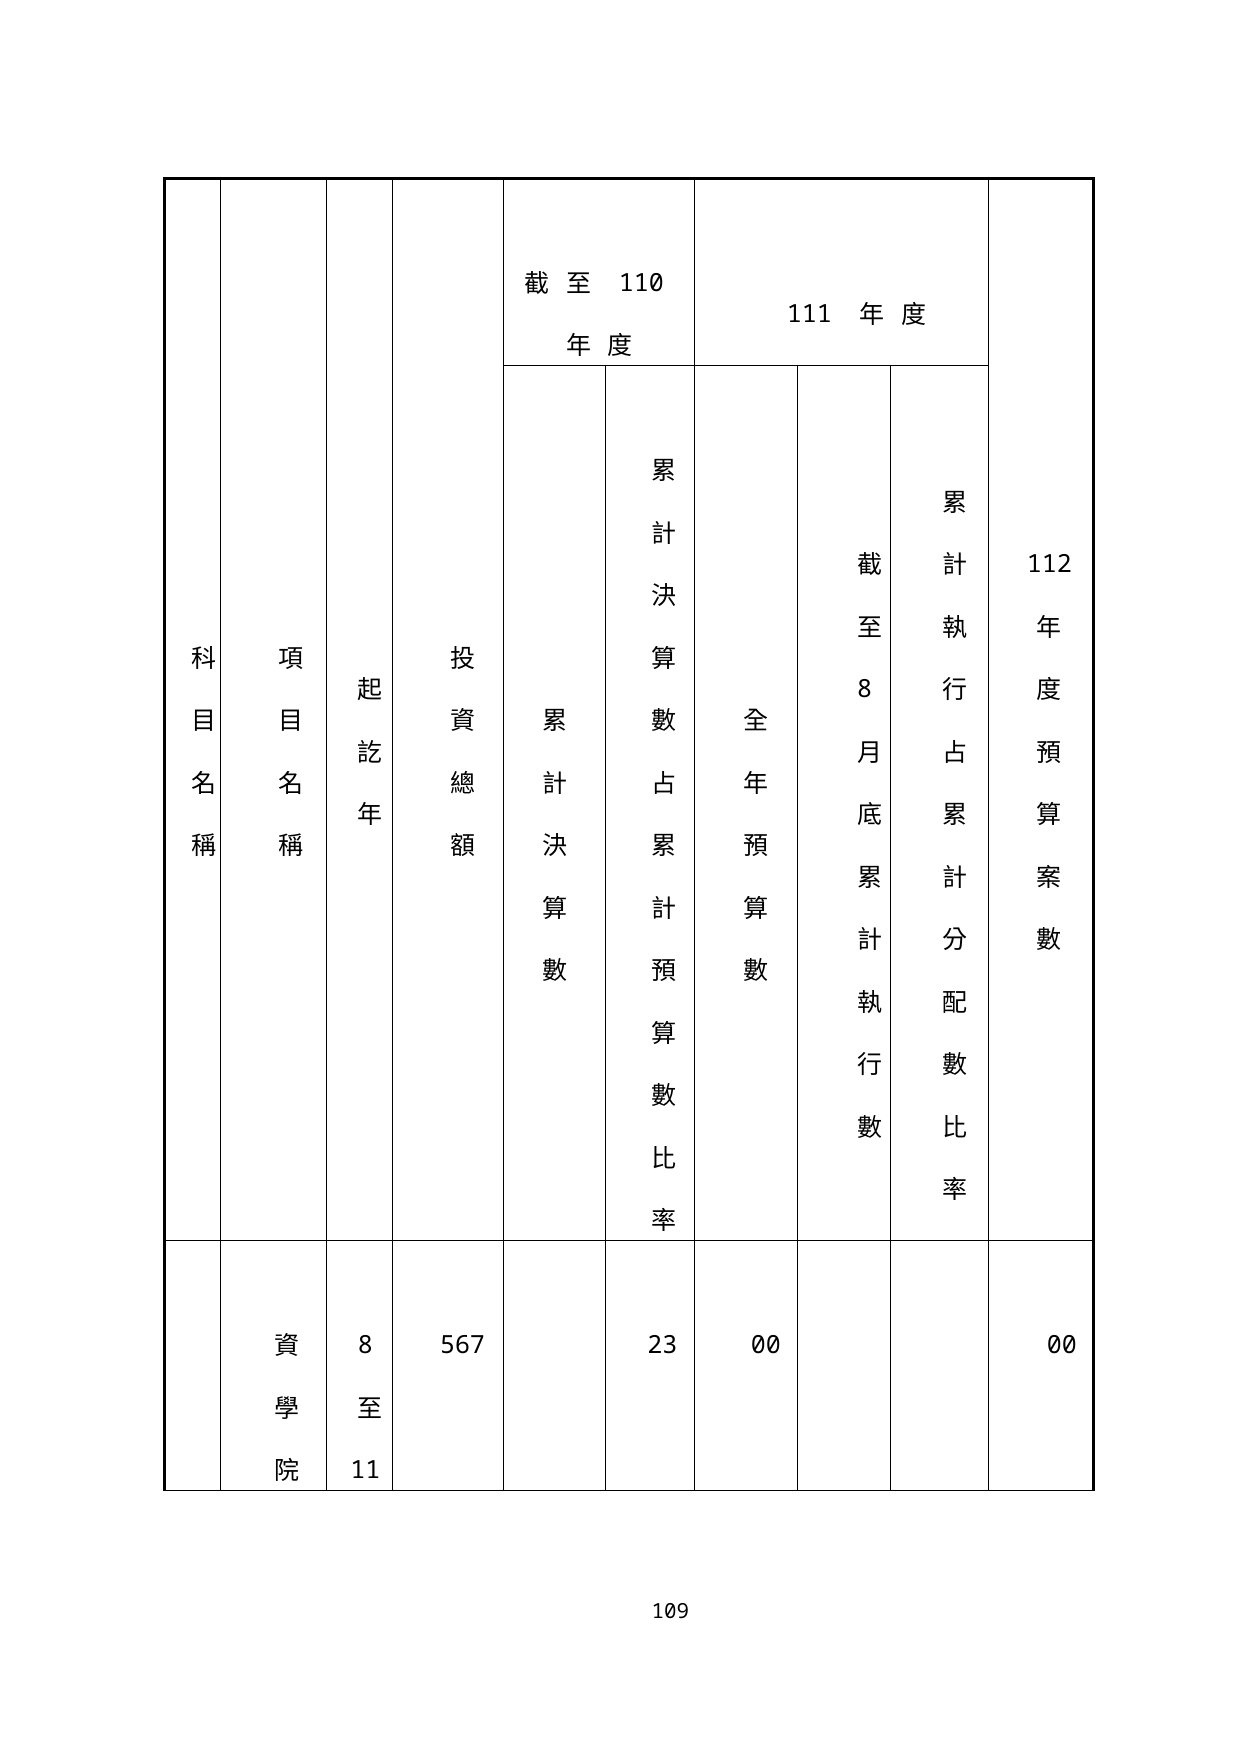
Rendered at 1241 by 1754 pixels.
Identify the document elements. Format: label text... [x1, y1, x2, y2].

table_header 投資總額 [393, 180, 503, 1240]
table_cell 累計決算數 [504, 366, 605, 1240]
table_cell 23 [606, 1241, 694, 1490]
table_header 科目名稱 [166, 180, 220, 1240]
table_cell - [891, 1241, 988, 1490]
table_header 截至110年度 [504, 180, 694, 365]
table_cell 00 [989, 1241, 1092, 1490]
table_header 112年度預算案數 [989, 180, 1092, 1240]
table_header 起訖年 [327, 180, 392, 1240]
table_header 項目名稱 [221, 180, 326, 1240]
table_cell 累計執行占累計分配數比率 [891, 366, 988, 1240]
table_cell 累計決算數占累計預算數比率 [606, 366, 694, 1240]
table_header 111年度 [695, 180, 988, 365]
table_cell 資學院 [221, 1241, 326, 1490]
table_cell 00 [695, 1241, 797, 1490]
table_cell - [798, 1241, 890, 1490]
table_cell 8至11 [327, 1241, 392, 1490]
table_cell [166, 1241, 220, 1490]
table_cell 截至8月底累計執行數 [798, 366, 890, 1240]
table_cell 567 [393, 1241, 503, 1490]
table_cell [504, 1241, 605, 1490]
table_cell 全年預算數 [695, 366, 797, 1240]
